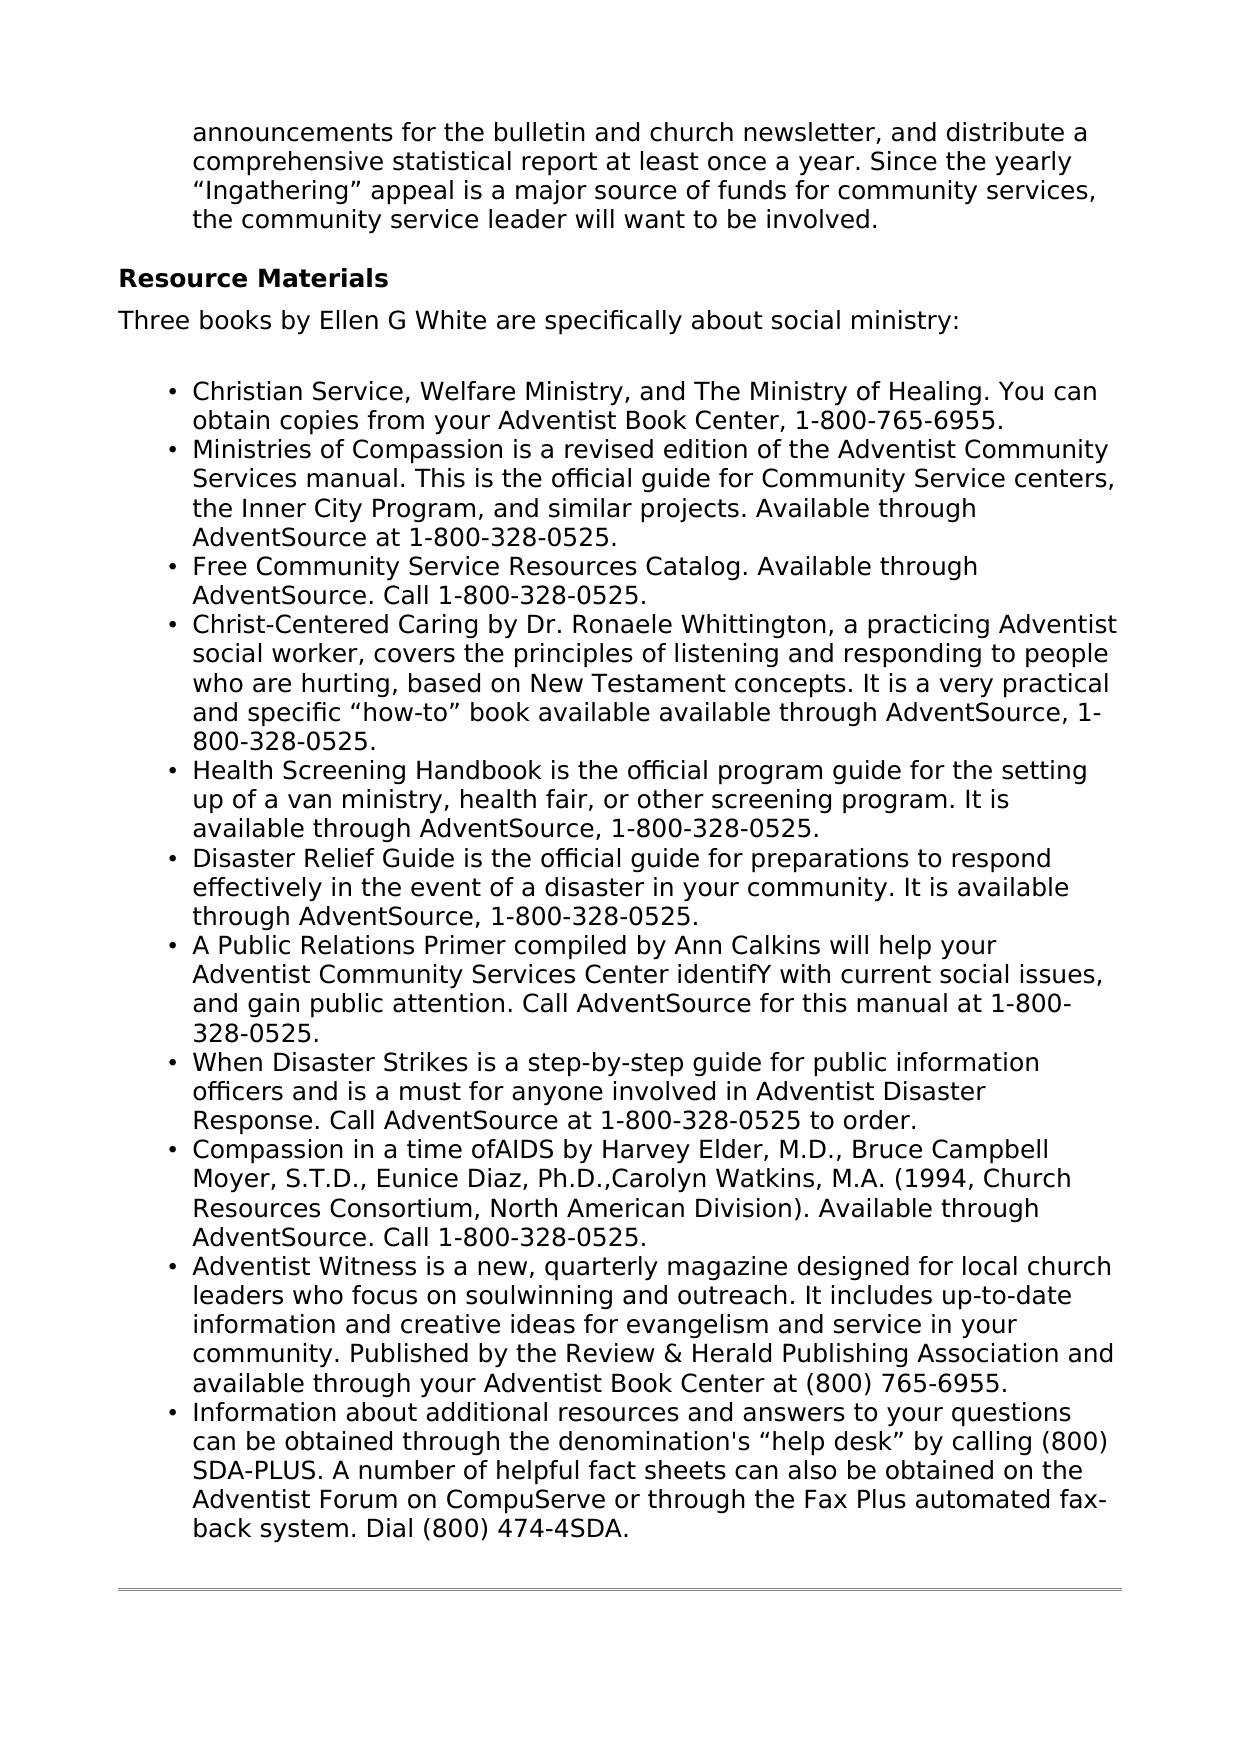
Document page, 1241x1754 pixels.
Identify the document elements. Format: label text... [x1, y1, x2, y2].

list Christian Service, Welfare Ministry, and The Ministry of Healing. You can obtain copies from your Adventist Book Center, 1-800-765-6955. [177, 377, 1122, 435]
list Health Screening Handbook is the official program guide for the setting up of a van ministry, health fair, or other screening program. It is available through AdventSource, 1-800-328-0525. [177, 756, 1122, 844]
list Christ-Centered Caring by Dr. Ronaele Whittington, a practicing Adventist social worker, covers the principles of listening and responding to people who are hurting, based on New Testament concepts. It is a very practical and specific “how-to” book available available through AdventSource, 1-800-328-0525. [177, 610, 1122, 756]
text Three books by Ellen G White are specifically about social ministry: [118, 306, 1122, 335]
list Ministries of Compassion is a revised edition of the Adventist Community Services manual. This is the official guide for Community Service centers, the Inner City Program, and similar projects. Available through AdventSource at 1-800-328-0525. [177, 435, 1122, 552]
list announcements for the bulletin and church newsletter, and distribute a comprehensive statistical report at least once a year. Since the yearly “Ingathering” appeal is a major source of funds for community services, the community service leader will want to be involved. [177, 118, 1122, 235]
list Compassion in a time ofAIDS by Harvey Elder, M.D., Bruce Campbell Moyer, S.T.D., Eunice Diaz, Ph.D.,Carolyn Watkins, M.A. (1994, Church Resources Consortium, North American Division). Available through AdventSource. Call 1-800-328-0525. [177, 1135, 1122, 1252]
list Free Community Service Resources Catalog. Available through AdventSource. Call 1-800-328-0525. [177, 552, 1122, 610]
list Adventist Witness is a new, quarterly magazine designed for local church leaders who focus on soulwinning and outreach. It includes up-to-date information and creative ideas for evangelism and service in your community. Published by the Review & Herald Publishing Association and available through your Adventist Book Center at (800) 765-6955. [177, 1252, 1122, 1398]
list Disaster Relief Guide is the official guide for preparations to respond effectively in the event of a disaster in your community. It is available through AdventSource, 1-800-328-0525. [177, 844, 1122, 931]
text Resource Materials [118, 264, 1122, 293]
list When Disaster Strikes is a step-by-step guide for public information officers and is a must for anyone involved in Adventist Disaster Response. Call AdventSource at 1-800-328-0525 to order. [177, 1048, 1122, 1135]
list A Public Relations Primer compiled by Ann Calkins will help your Adventist Community Services Center identifY with current social issues, and gain public attention. Call AdventSource for this manual at 1-800-328-0525. [177, 931, 1122, 1048]
list Information about additional resources and answers to your questions can be obtained through the denomination's “help desk” by calling (800) SDA-PLUS. A number of helpful fact sheets can also be obtained on the Adventist Forum on CompuServe or through the Fax Plus automated fax-back system. Dial (800) 474-4SDA. [177, 1398, 1122, 1544]
